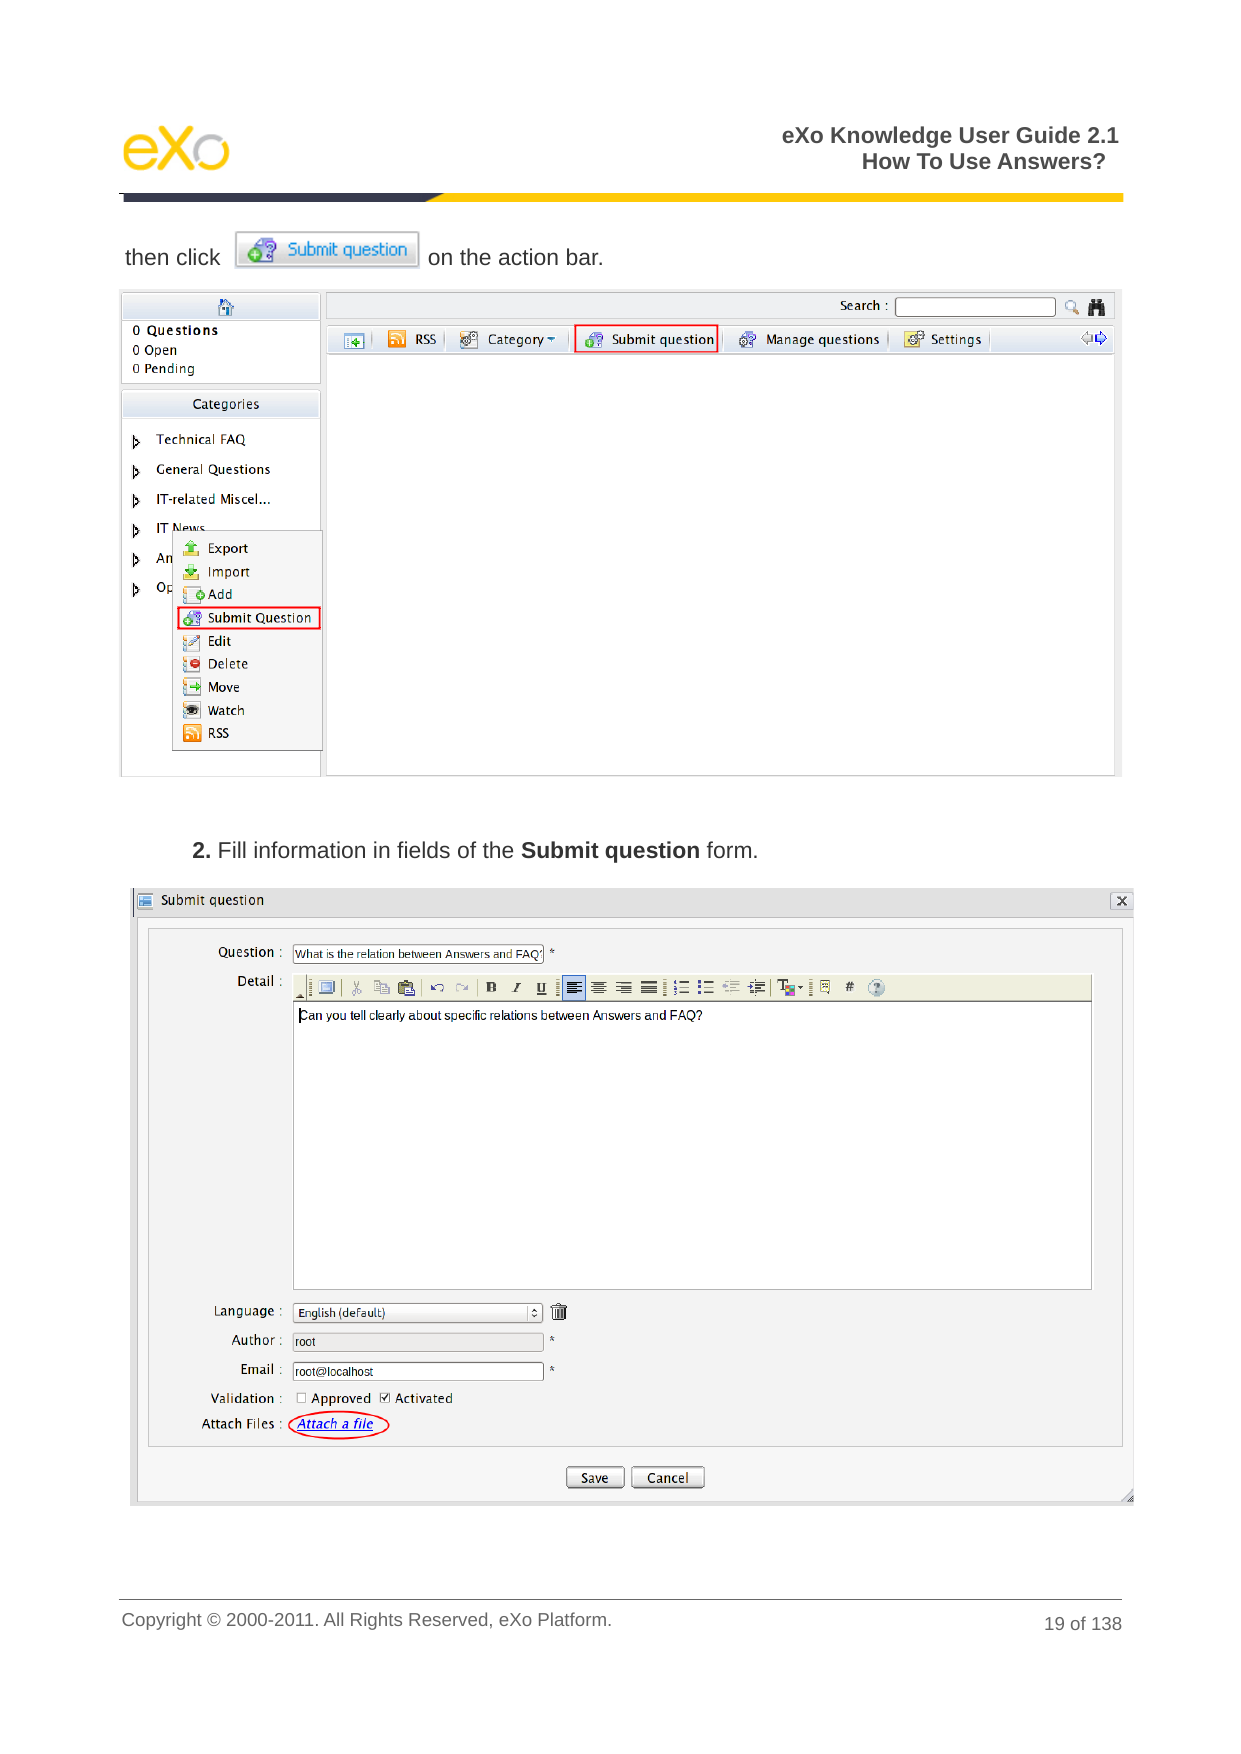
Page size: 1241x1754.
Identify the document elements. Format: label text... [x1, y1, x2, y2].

picture [130, 888, 1134, 1506]
text 2. Fill information in fields of the Submit question form. [118, 837, 1122, 863]
picture [234, 231, 421, 269]
text then click on the action bar. [0, 223, 1122, 276]
picture [123, 193, 1124, 202]
picture [118, 289, 1123, 777]
picture [123, 125, 230, 171]
